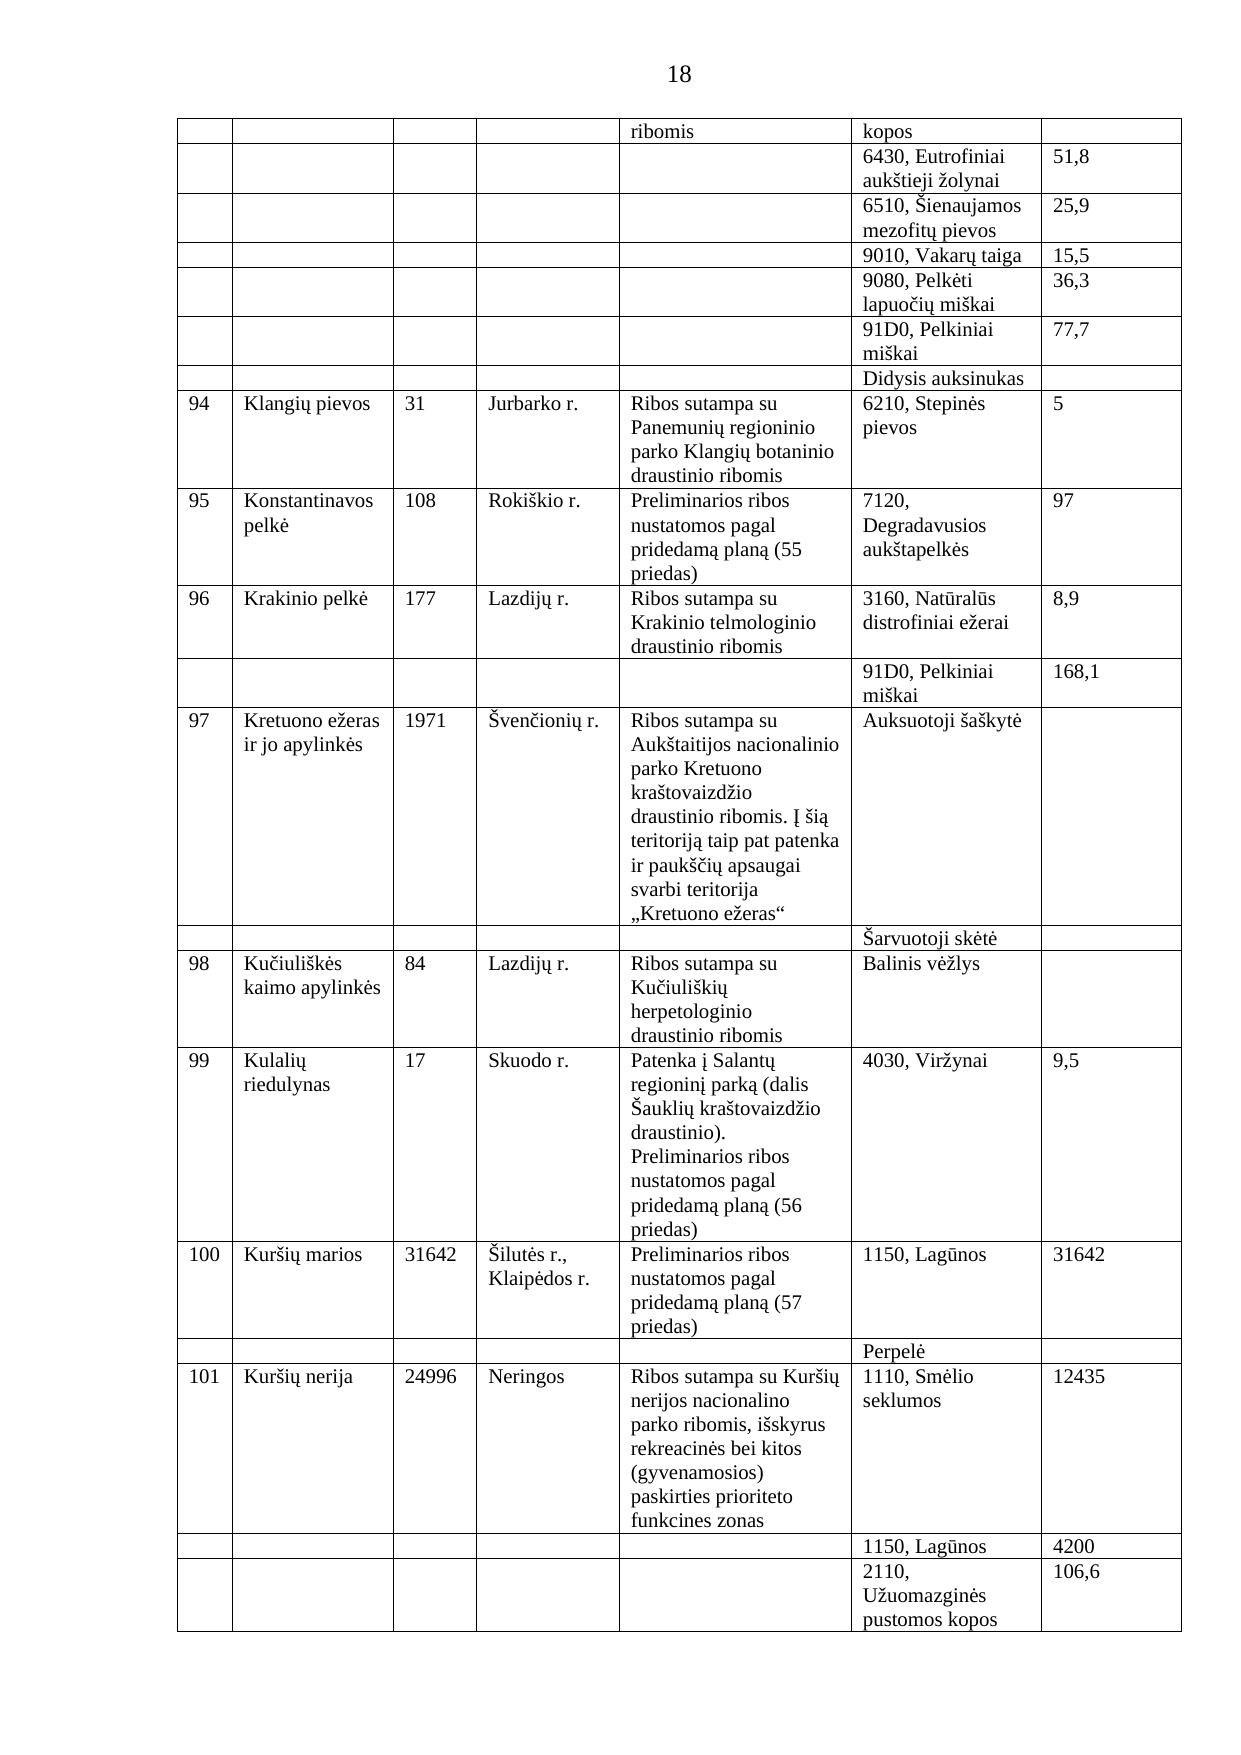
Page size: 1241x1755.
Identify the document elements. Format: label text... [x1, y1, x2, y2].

table_cell [233, 1339, 393, 1363]
table_cell [620, 659, 851, 707]
table_cell 17 [394, 1048, 476, 1241]
table_cell [477, 194, 619, 242]
table_cell Kuršių marios [233, 1242, 393, 1338]
table_cell 6210, Stepinės pievos [852, 391, 1041, 487]
table_cell [233, 926, 393, 950]
table_cell 95 [178, 489, 232, 585]
table_cell Ribos sutampa su Kuršių nerijos nacionalino parko ribomis, išskyrus rekreacinės bei kitos (gyvenamosios) paskirties prioriteto funkcines zonas [620, 1364, 851, 1532]
table_cell [477, 366, 619, 390]
table_cell [620, 194, 851, 242]
table_cell 97 [178, 708, 232, 925]
table_cell Kuršių nerija [233, 1364, 393, 1532]
table_cell 108 [394, 489, 476, 585]
table_cell [178, 144, 232, 192]
table_cell [178, 659, 232, 707]
table_cell Ribos sutampa su Panemunių regioninio parko Klangių botaninio draustinio ribomis [620, 391, 851, 487]
table_cell [394, 1339, 476, 1363]
table_cell [178, 366, 232, 390]
table_cell [477, 243, 619, 267]
table_cell 9080, Pelkėti lapuočių miškai [852, 268, 1041, 316]
table_cell 91D0, Pelkiniai miškai [852, 317, 1041, 365]
table_cell ribomis [620, 119, 851, 143]
table_cell Preliminarios ribos nustatomos pagal pridedamą planą (55 priedas) [620, 489, 851, 585]
table_cell Perpelė [852, 1339, 1041, 1363]
table_cell [477, 268, 619, 316]
table_cell 100 [178, 1242, 232, 1338]
table_cell Jurbarko r. [477, 391, 619, 487]
table_cell 1150, Lagūnos [852, 1534, 1041, 1558]
table_cell [394, 1534, 476, 1558]
table_cell [477, 659, 619, 707]
table_cell [1042, 926, 1181, 950]
table_cell Lazdijų r. [477, 951, 619, 1047]
table_cell 6430, Eutrofiniai aukštieji žolynai [852, 144, 1041, 192]
table_cell [394, 317, 476, 365]
table_cell Kučiuliškės kaimo apylinkės [233, 951, 393, 1047]
table_cell 94 [178, 391, 232, 487]
table_cell Kulalių riedulynas [233, 1048, 393, 1241]
table_cell Auksuotoji šaškytė [852, 708, 1041, 925]
table_cell 1110, Smėlio seklumos [852, 1364, 1041, 1532]
table_cell 4030, Viržynai [852, 1048, 1041, 1241]
table_cell [1042, 708, 1181, 925]
table_cell kopos [852, 119, 1041, 143]
table_cell [178, 119, 232, 143]
table_cell [620, 366, 851, 390]
table_cell [233, 659, 393, 707]
table_cell 24996 [394, 1364, 476, 1532]
table_cell [233, 194, 393, 242]
table_cell [178, 1534, 232, 1558]
table_cell [178, 1339, 232, 1363]
table_cell 36,3 [1042, 268, 1181, 316]
table_cell 3160, Natūralūs distrofiniai ežerai [852, 586, 1041, 658]
table_cell 101 [178, 1364, 232, 1532]
table_cell Balinis vėžlys [852, 951, 1041, 1047]
table_cell [178, 926, 232, 950]
table_cell Šilutės r., Klaipėdos r. [477, 1242, 619, 1338]
table_cell [233, 144, 393, 192]
table_cell [620, 1534, 851, 1558]
table_cell 91D0, Pelkiniai miškai [852, 659, 1041, 707]
table_cell Ribos sutampa su Kučiuliškių herpetologinio draustinio ribomis [620, 951, 851, 1047]
table_cell 2110, Užuomazginės pustomos kopos [852, 1559, 1041, 1631]
table_cell [233, 1534, 393, 1558]
table_cell [477, 926, 619, 950]
table_cell [477, 1559, 619, 1631]
table_cell [178, 268, 232, 316]
table_cell [233, 268, 393, 316]
table_cell 31 [394, 391, 476, 487]
table_cell 25,9 [1042, 194, 1181, 242]
table_cell [1042, 1339, 1181, 1363]
table_cell Kretuono ežeras ir jo apylinkės [233, 708, 393, 925]
table_cell 77,7 [1042, 317, 1181, 365]
table_cell [394, 659, 476, 707]
table_cell 9010, Vakarų taiga [852, 243, 1041, 267]
table_cell [394, 243, 476, 267]
table_cell [1042, 951, 1181, 1047]
table_cell [394, 194, 476, 242]
table_cell [477, 317, 619, 365]
table_cell 106,6 [1042, 1559, 1181, 1631]
table_cell [620, 1559, 851, 1631]
table_cell [477, 119, 619, 143]
table_cell [620, 317, 851, 365]
table_cell [477, 1534, 619, 1558]
table_cell 8,9 [1042, 586, 1181, 658]
table_cell [394, 926, 476, 950]
table_cell 9,5 [1042, 1048, 1181, 1241]
table_cell Rokiškio r. [477, 489, 619, 585]
table_cell [178, 243, 232, 267]
table_cell 84 [394, 951, 476, 1047]
table_cell 51,8 [1042, 144, 1181, 192]
table_cell 168,1 [1042, 659, 1181, 707]
table_cell [178, 317, 232, 365]
table_cell 1150, Lagūnos [852, 1242, 1041, 1338]
table_cell 12435 [1042, 1364, 1181, 1532]
table_cell [394, 268, 476, 316]
table_cell Konstantinavos pelkė [233, 489, 393, 585]
table_cell Preliminarios ribos nustatomos pagal pridedamą planą (57 priedas) [620, 1242, 851, 1338]
table_cell 1971 [394, 708, 476, 925]
table_cell 6510, Šienaujamos mezofitų pievos [852, 194, 1041, 242]
table_cell [620, 144, 851, 192]
table_cell [620, 1339, 851, 1363]
table_cell Švenčionių r. [477, 708, 619, 925]
table_cell 96 [178, 586, 232, 658]
table_cell Neringos [477, 1364, 619, 1532]
table_cell [233, 119, 393, 143]
table_cell [477, 144, 619, 192]
table_cell 97 [1042, 489, 1181, 585]
table_cell Klangių pievos [233, 391, 393, 487]
table_cell Ribos sutampa su Krakinio telmologinio draustinio ribomis [620, 586, 851, 658]
table_cell 4200 [1042, 1534, 1181, 1558]
table_cell 99 [178, 1048, 232, 1241]
table_cell [620, 268, 851, 316]
table_cell [394, 144, 476, 192]
table_cell Krakinio pelkė [233, 586, 393, 658]
table_cell Šarvuotoji skėtė [852, 926, 1041, 950]
table_cell [477, 1339, 619, 1363]
table_cell [394, 119, 476, 143]
table_cell [1042, 119, 1181, 143]
table_cell 5 [1042, 391, 1181, 487]
table_cell [394, 366, 476, 390]
table_cell [178, 194, 232, 242]
table_cell Skuodo r. [477, 1048, 619, 1241]
table_cell Lazdijų r. [477, 586, 619, 658]
table_cell [394, 1559, 476, 1631]
table_cell [233, 366, 393, 390]
table_cell 7120, Degradavusios aukštapelkės [852, 489, 1041, 585]
table_cell [233, 317, 393, 365]
table_cell [620, 243, 851, 267]
table_cell Patenka į Salantų regioninį parką (dalis Šauklių kraštovaizdžio draustinio). Preliminarios ribos nustatomos pagal pridedamą planą (56 priedas) [620, 1048, 851, 1241]
table_cell 15,5 [1042, 243, 1181, 267]
table_cell [233, 243, 393, 267]
table_cell [1042, 366, 1181, 390]
table_cell [178, 1559, 232, 1631]
table_cell 31642 [394, 1242, 476, 1338]
table_cell 31642 [1042, 1242, 1181, 1338]
table_cell 98 [178, 951, 232, 1047]
table_cell 177 [394, 586, 476, 658]
table_cell Ribos sutampa su Aukštaitijos nacionalinio parko Kretuono kraštovaizdžio draustinio ribomis. Į šią teritoriją taip pat patenka ir paukščių apsaugai svarbi teritorija „Kretuono ežeras“ [620, 708, 851, 925]
table_cell [233, 1559, 393, 1631]
table_cell Didysis auksinukas [852, 366, 1041, 390]
table_cell [620, 926, 851, 950]
